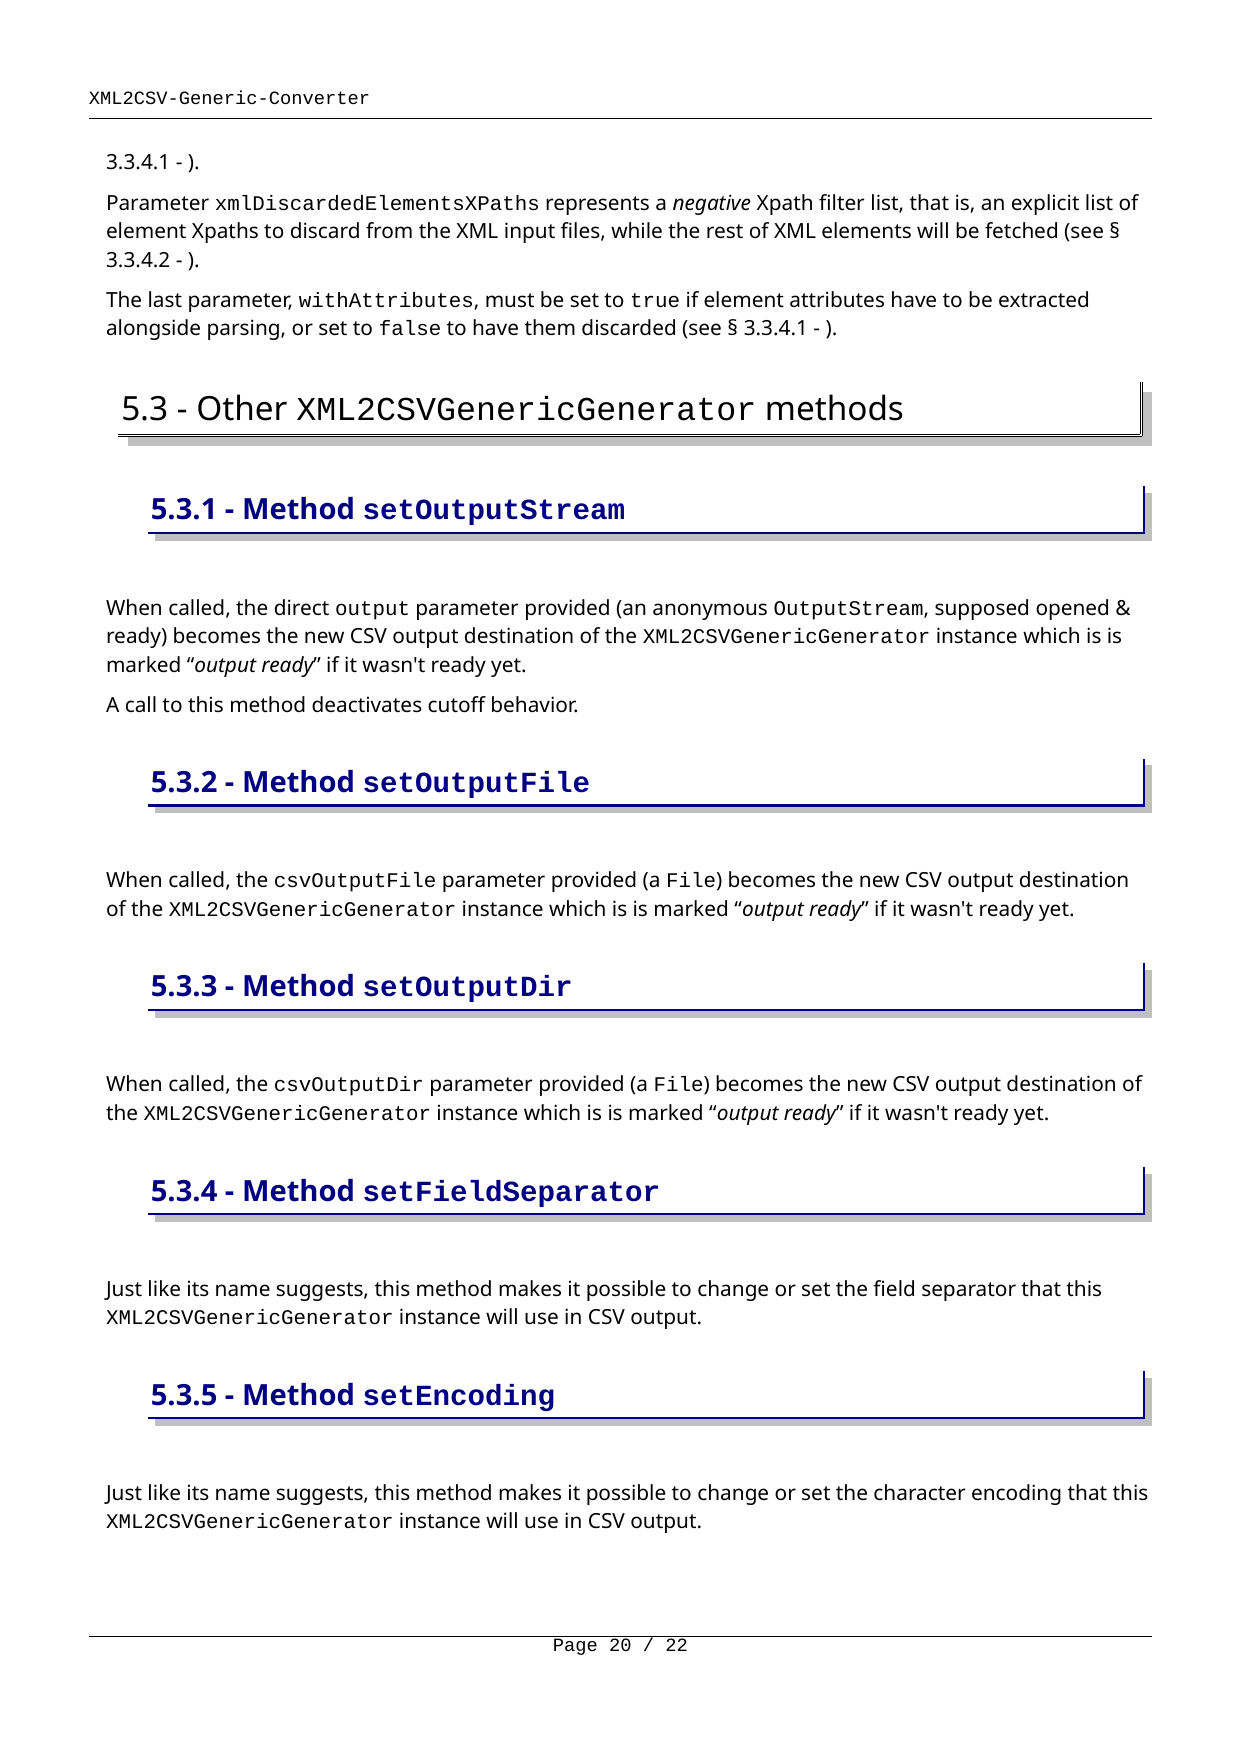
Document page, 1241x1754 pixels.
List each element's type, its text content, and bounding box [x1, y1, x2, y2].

subtitle Other XML2CSVGenericGenerator methods [118, 382, 1142, 436]
text When called, the csvOutputFile parameter provided (a File) becomes the new CSV output destination of the XML2CSVGenericGenerator instance which is is marked “output ready” if it wasn't ready yet. [106, 865, 1152, 922]
text Parameter xmlDiscardedElementsXPaths represents a negative Xpath filter list, that is, an explicit list of element Xpaths to discard from the XML input files, while the rest of XML elements will be fetched (see § 3.3.4.2 - ). [106, 188, 1152, 273]
subtitle Method setOutputFile [148, 758, 1144, 804]
subtitle Method setEncoding [148, 1371, 1143, 1417]
subtitle Method setOutputStream [148, 486, 1143, 532]
text 3.3.4.1 - ). [106, 147, 1152, 176]
subtitle Method setOutputDir [148, 963, 1143, 1009]
text Just like its name suggests, this method makes it possible to change or set the field separator that this XML2CSVGenericGenerator instance will use in CSV output. [106, 1274, 1152, 1331]
text The last parameter, withAttributes, must be set to true if element attributes have to be extracted alongside parsing, or set to false to have them discarded (see § 3.3.4.1 - ). [106, 285, 1152, 342]
text When called, the csvOutputDir parameter provided (a File) becomes the new CSV output destination of the XML2CSVGenericGenerator instance which is is marked “output ready” if it wasn't ready yet. [106, 1069, 1152, 1127]
text A call to this method deactivates cutoff behavior. [106, 690, 1152, 718]
text Just like its name suggests, this method makes it possible to change or set the character encoding that this XML2CSVGenericGenerator instance will use in CSV output. [106, 1478, 1152, 1535]
text When called, the direct output parameter provided (an anonymous OutputStream, supposed opened & ready) becomes the new CSV output destination of the XML2CSVGenericGenerator instance which is is marked “output ready” if it wasn't ready yet. [106, 593, 1152, 678]
subtitle Method setFieldSeparator [148, 1167, 1143, 1213]
